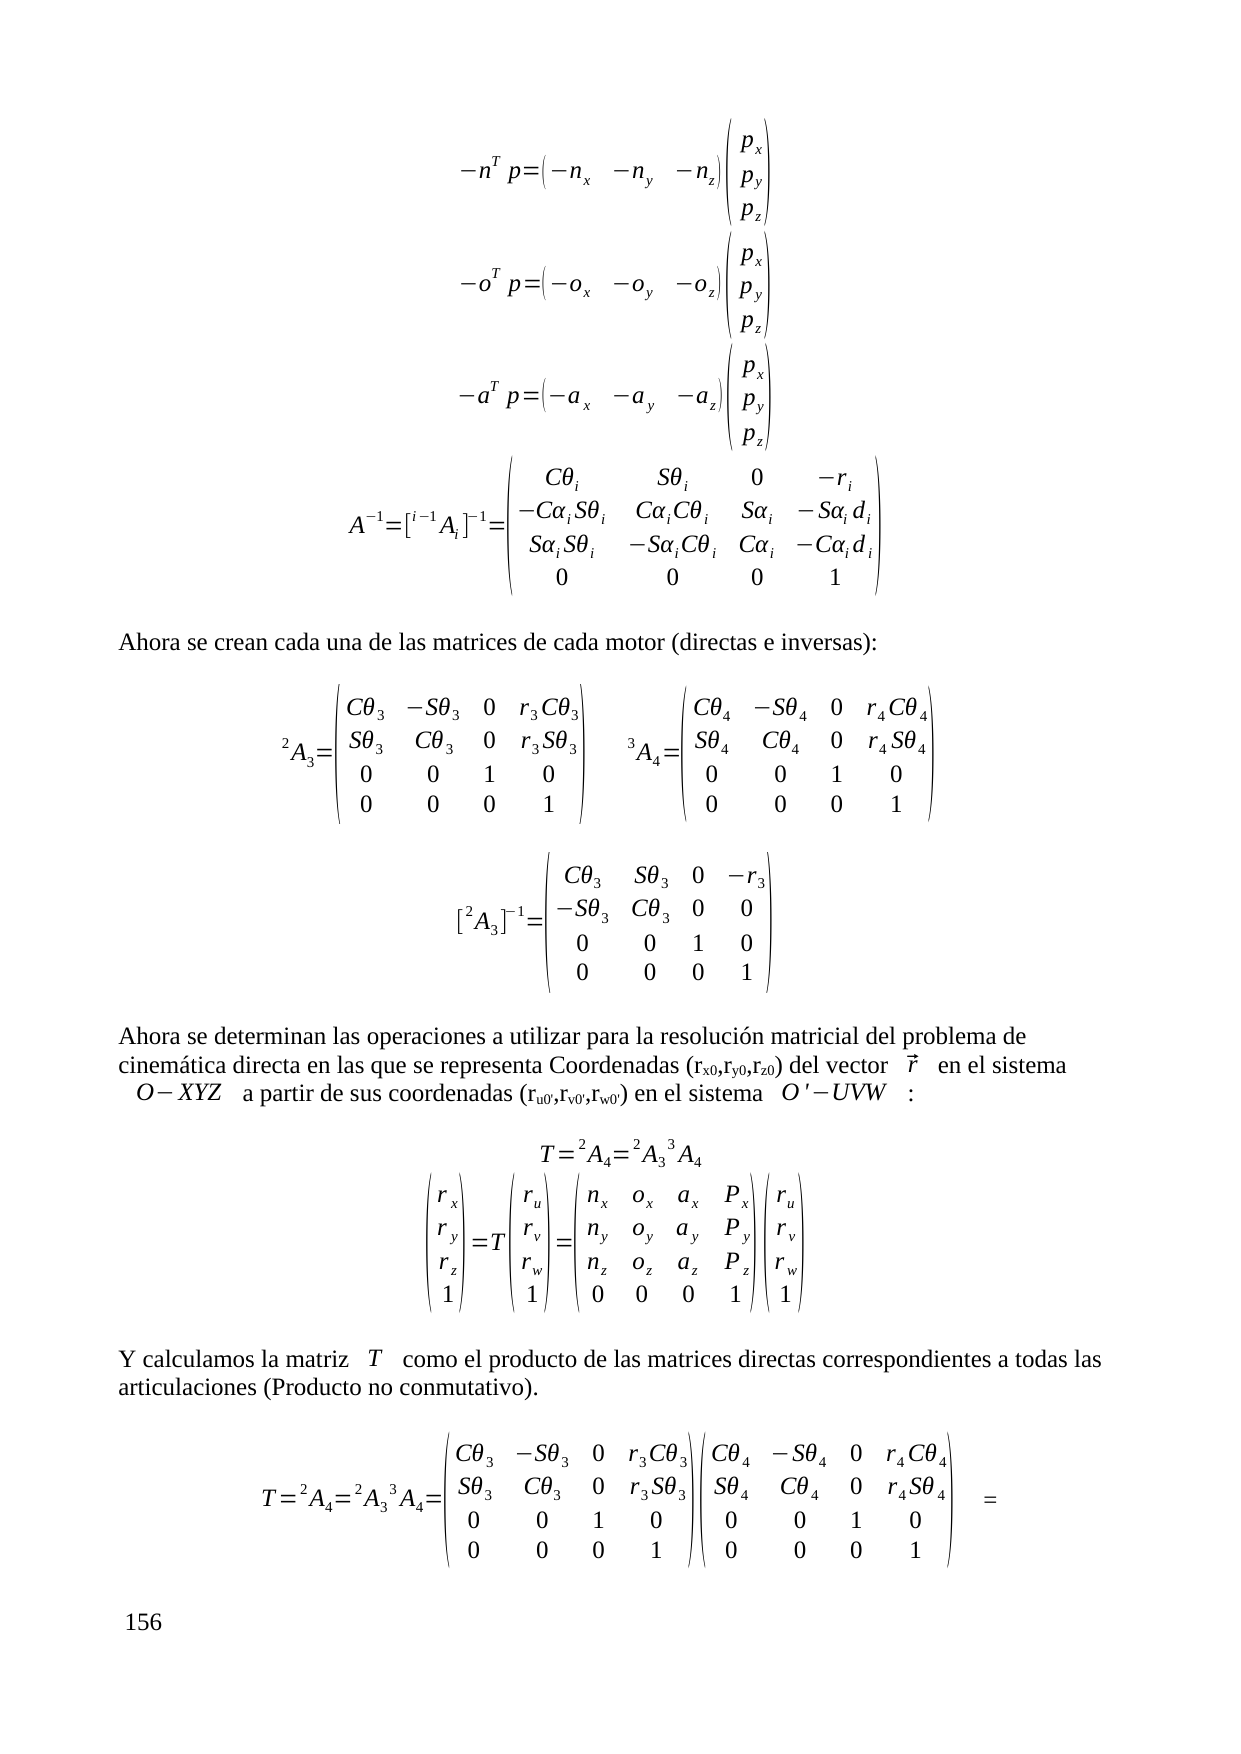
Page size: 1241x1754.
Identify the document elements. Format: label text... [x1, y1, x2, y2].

text Ahora se crean cada una de las matrices de cada motor (directas e inversas): [118, 627, 1122, 655]
text = [118, 1430, 1122, 1570]
text Y calculamos la matrizcomo el producto de las matrices directas correspondientes a todas las articulaciones (Producto no conmutativo). [118, 1344, 1122, 1401]
text Ahora se determinan las operaciones a utilizar para la resolución matricial del problema de cinemática directa en las que se representa Coordenadas (rx0,ry0,rz0) del vectoren el sistemaa partir de sus coordenadas (ru0',rv0',rw0') en el sistema: [118, 1021, 1122, 1107]
